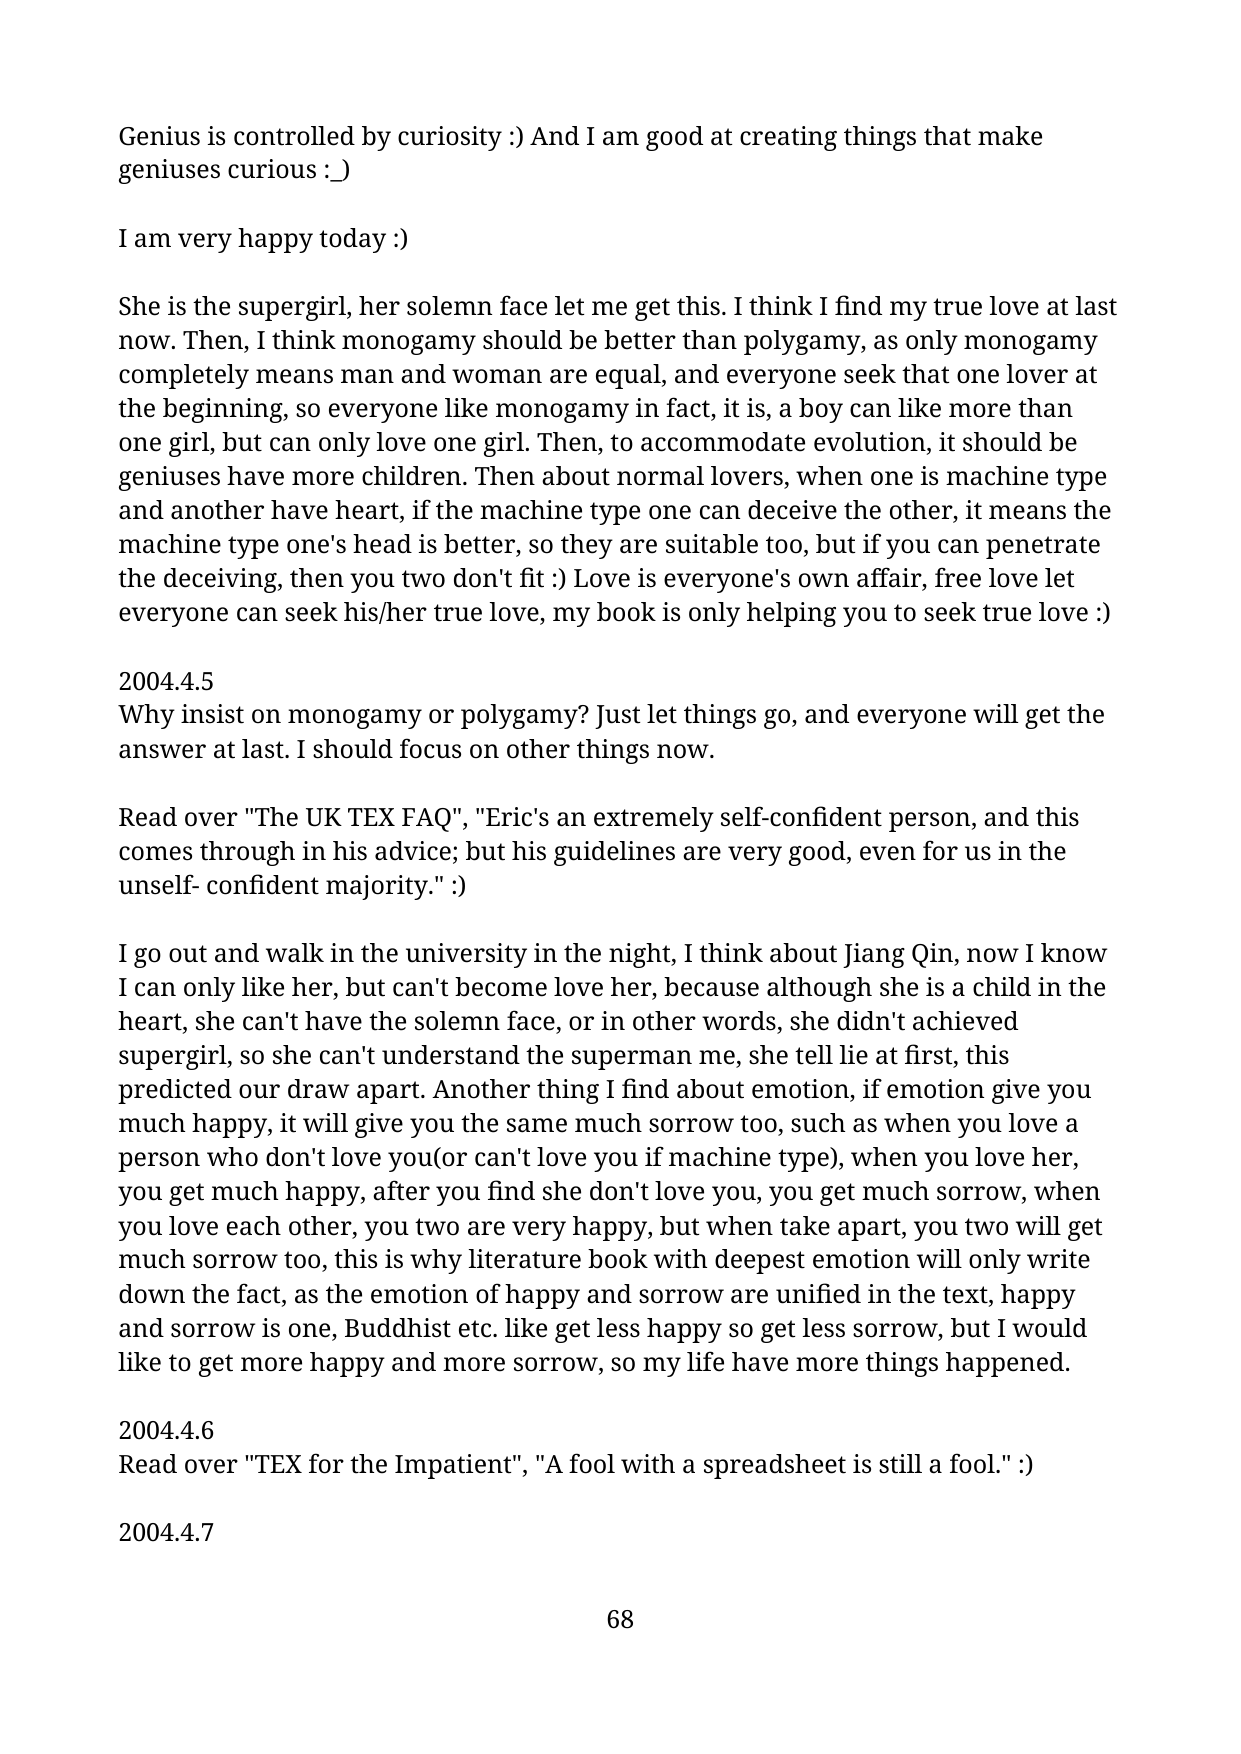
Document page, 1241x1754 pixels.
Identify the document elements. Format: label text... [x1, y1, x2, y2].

text Read over "The UK TEX FAQ", "Eric's an extremely self-confident person, and this comes through in his advice; but his guidelines are very good, even for us in the unself- confident majority." :) [118, 799, 1122, 902]
text Why insist on monogamy or polygamy? Just let things go, and everyone will get the answer at last. I should focus on other things now. [118, 697, 1122, 765]
text 2004.4.5 [118, 663, 1122, 697]
text 2004.4.6 [118, 1412, 1122, 1447]
text 2004.4.7 [118, 1515, 1122, 1549]
text I go out and walk in the university in the night, I think about Jiang Qin, now I know I can only like her, but can't become love her, because although she is a child in the heart, she can't have the solemn face, or in other words, she didn't achieved supergirl, so she can't understand the superman me, she tell lie at first, this predicted our draw apart. Another thing I find about emotion, if emotion give you much happy, it will give you the same much sorrow too, such as when you love a person who don't love you(or can't love you if machine type), when you love her, you get much happy, after you find she don't love you, you get much sorrow, when you love each other, you two are very happy, but when take apart, you two will get much sorrow too, this is why literature book with deepest emotion will only write down the fact, as the emotion of happy and sorrow are unified in the text, happy and sorrow is one, Buddhist etc. like get less happy so get less sorrow, but I would like to get more happy and more sorrow, so my life have more things happened. [118, 936, 1122, 1378]
text I am very happy today :) [118, 220, 1122, 254]
text Genius is controlled by curiosity :) And I am good at creating things that make geniuses curious :_) [118, 118, 1122, 186]
text Read over "TEX for the Impatient", "A fool with a spreadsheet is still a fool." :) [118, 1447, 1122, 1481]
text She is the supergirl, her solemn face let me get this. I think I find my true love at last now. Then, I think monogamy should be better than polygamy, as only monogamy completely means man and woman are equal, and everyone seek that one lover at the beginning, so everyone like monogamy in fact, it is, a boy can like more than one girl, but can only love one girl. Then, to accommodate evolution, it should be geniuses have more children. Then about normal lovers, when one is machine type and another have heart, if the machine type one can deceive the other, it means the machine type one's head is better, so they are suitable too, but if you can penetrate the deceiving, then you two don't fit :) Love is everyone's own affair, free love let everyone can seek his/her true love, my book is only helping you to seek true love :) [118, 288, 1122, 629]
